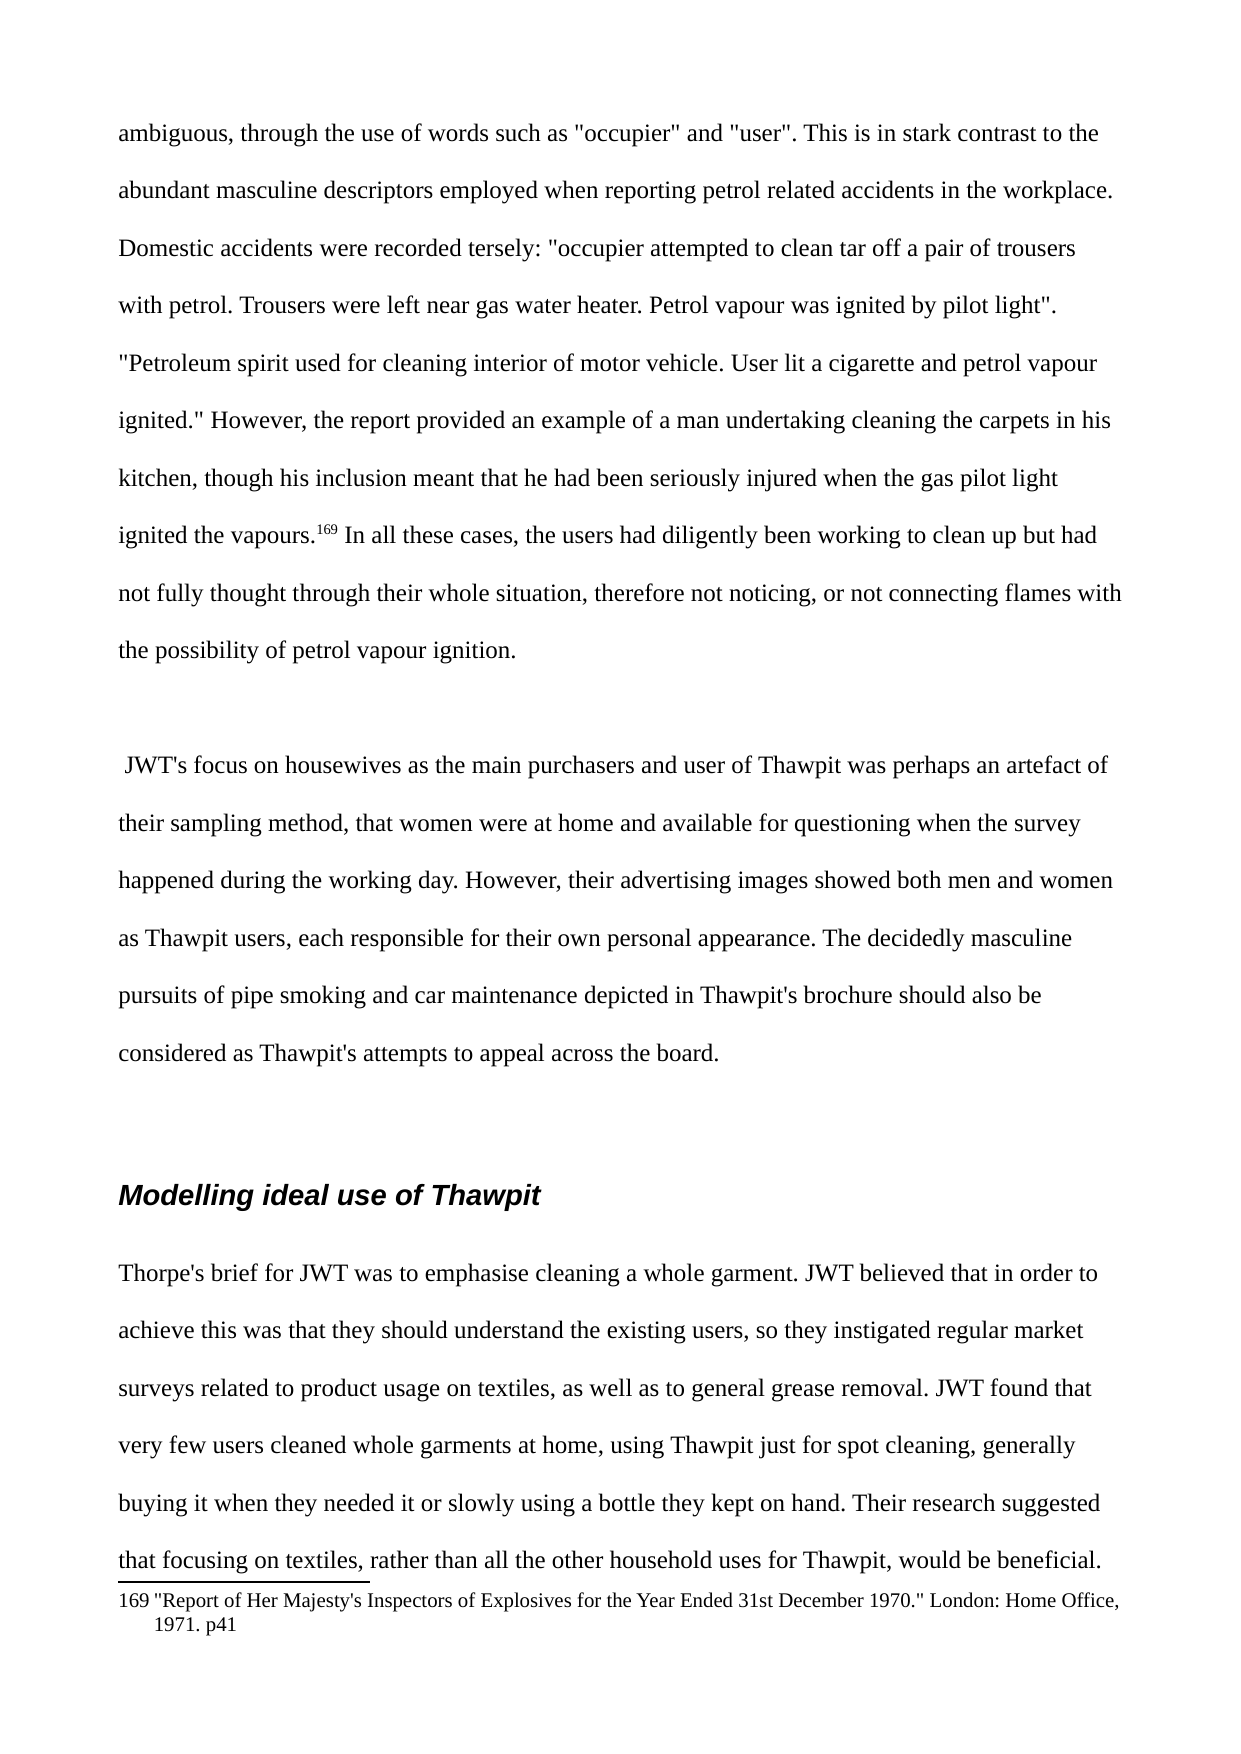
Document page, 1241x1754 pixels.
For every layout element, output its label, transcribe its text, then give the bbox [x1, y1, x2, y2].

text "Report of Her Majesty's Inspectors of Explosives for the Year Ended 31st December 1970." London: Home Office, 1971. p41 [118, 1588, 1122, 1636]
text Thorpe's brief for JWT was to emphasise cleaning a whole garment. JWT believed that in order to achieve this was that they should understand the existing users, so they instigated regular market surveys related to product usage on textiles, as well as to general grease removal. JWT found that very few users cleaned whole garments at home, using Thawpit just for spot cleaning, generally buying it when they needed it or slowly using a bottle they kept on hand. Their research suggested that focusing on textiles, rather than all the other household uses for Thawpit, would be beneficial. [118, 1258, 1122, 1574]
text ambiguous, through the use of words such as "occupier" and "user". This is in stark contrast to the abundant masculine descriptors employed when reporting petrol related accidents in the workplace. Domestic accidents were recorded tersely: "occupier attempted to clean tar off a pair of trousers with petrol. Trousers were left near gas water heater. Petrol vapour was ignited by pilot light". "Petroleum spirit used for cleaning interior of motor vehicle. User lit a cigarette and petrol vapour ignited." However, the report provided an example of a man undertaking cleaning the carpets in his kitchen, though his inclusion meant that he had been seriously injured when the gas pilot light ignited the vapours. In all these cases, the users had diligently been working to clean up but had not fully thought through their whole situation, therefore not noticing, or not connecting flames with the possibility of petrol vapour ignition. [118, 118, 1122, 664]
subtitle Modelling ideal use of Thawpit [118, 1178, 1122, 1212]
text JWT's focus on housewives as the main purchasers and user of Thawpit was perhaps an artefact of their sampling method, that women were at home and available for questioning when the survey happened during the working day. However, their advertising images showed both men and women as Thawpit users, each responsible for their own personal appearance. The decidedly masculine pursuits of pipe smoking and car maintenance depicted in Thawpit's brochure should also be considered as Thawpit's attempts to appeal across the board. [118, 751, 1122, 1067]
